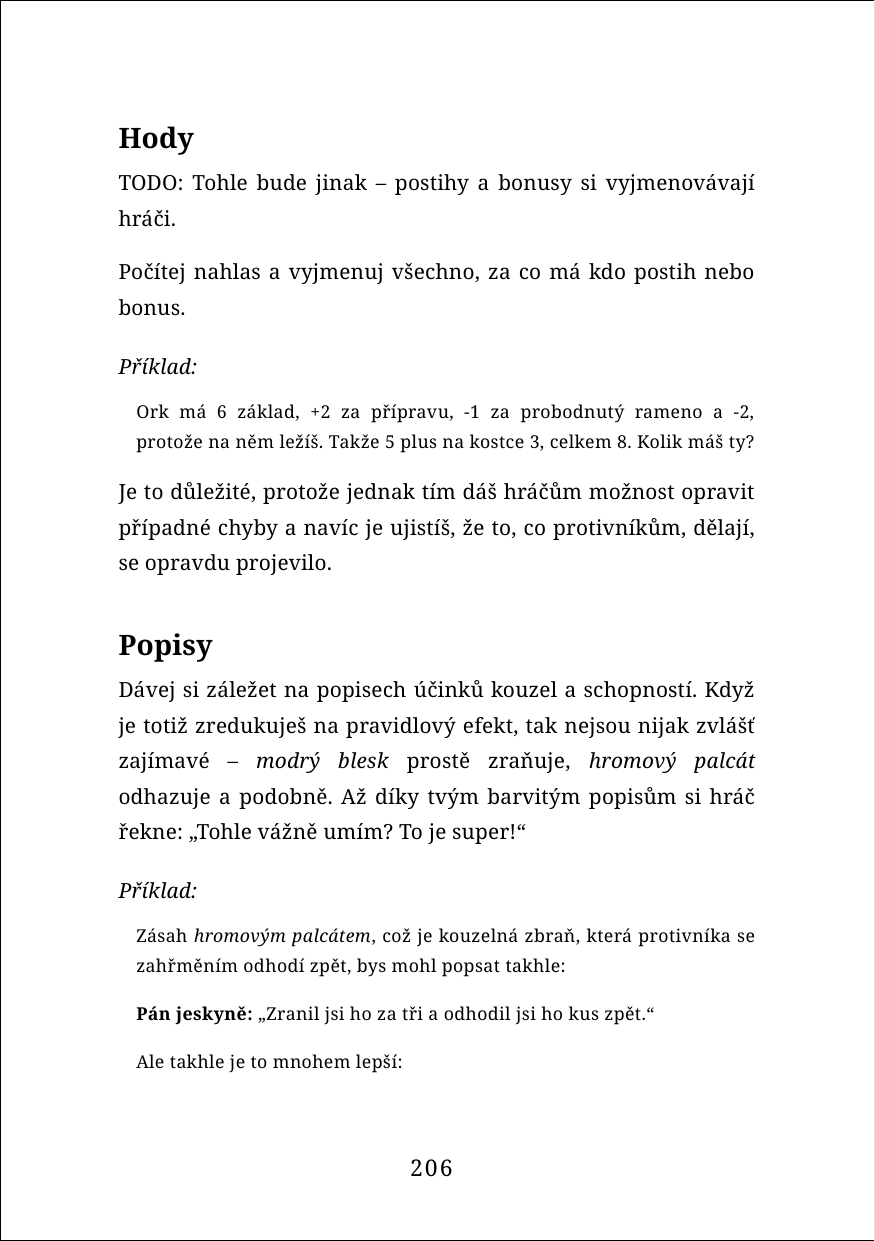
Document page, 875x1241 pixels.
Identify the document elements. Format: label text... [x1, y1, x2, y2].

text Příklad: [118, 352, 756, 380]
subtitle Popisy [118, 625, 756, 663]
text Počítej nahlas a vyjmenuj všechno, za co má kdo postih nebo bonus. [118, 257, 756, 321]
text TODO: Tohle bude jinak – postihy a bonusy si vyjmenovávají hráči. [118, 168, 756, 232]
text Zásah hromovým palcátem, což je kouzelná zbraň, která protivníka se zahřměním odhodí zpět, bys mohl popsat takhle: [136, 924, 756, 978]
text Příklad: [118, 876, 756, 905]
text Pán jeskyně: „Zranil jsi ho za tři a odhodil jsi ho kus zpět.“ [136, 1002, 756, 1026]
text Ale takhle je to mnohem lepší: [136, 1050, 756, 1074]
subtitle Hody [118, 118, 756, 157]
text Ork má 6 základ, +2 za přípravu, -1 za probodnutý rameno a -2, protože na něm ležíš. Takže 5 plus na kostce 3, celkem 8. Kolik máš ty? [136, 399, 756, 453]
text Dávej si záležet na popisech účinků kouzel a schopností. Když je totiž zredukuješ na pravidlový efekt, tak nejsou nijak zvlášť zajímavé – modrý blesk prostě zraňuje, hromový palcát odhazuje a podobně. Až díky tvým barvitým popisům si hráč řekne: „Tohle vážně umím? To je super!“ [118, 675, 756, 846]
text Je to důležité, protože jednak tím dáš hráčům možnost opravit případné chyby a navíc je ujistíš, že to, co protivníkům, dělají, se opravdu projevilo. [118, 477, 756, 577]
